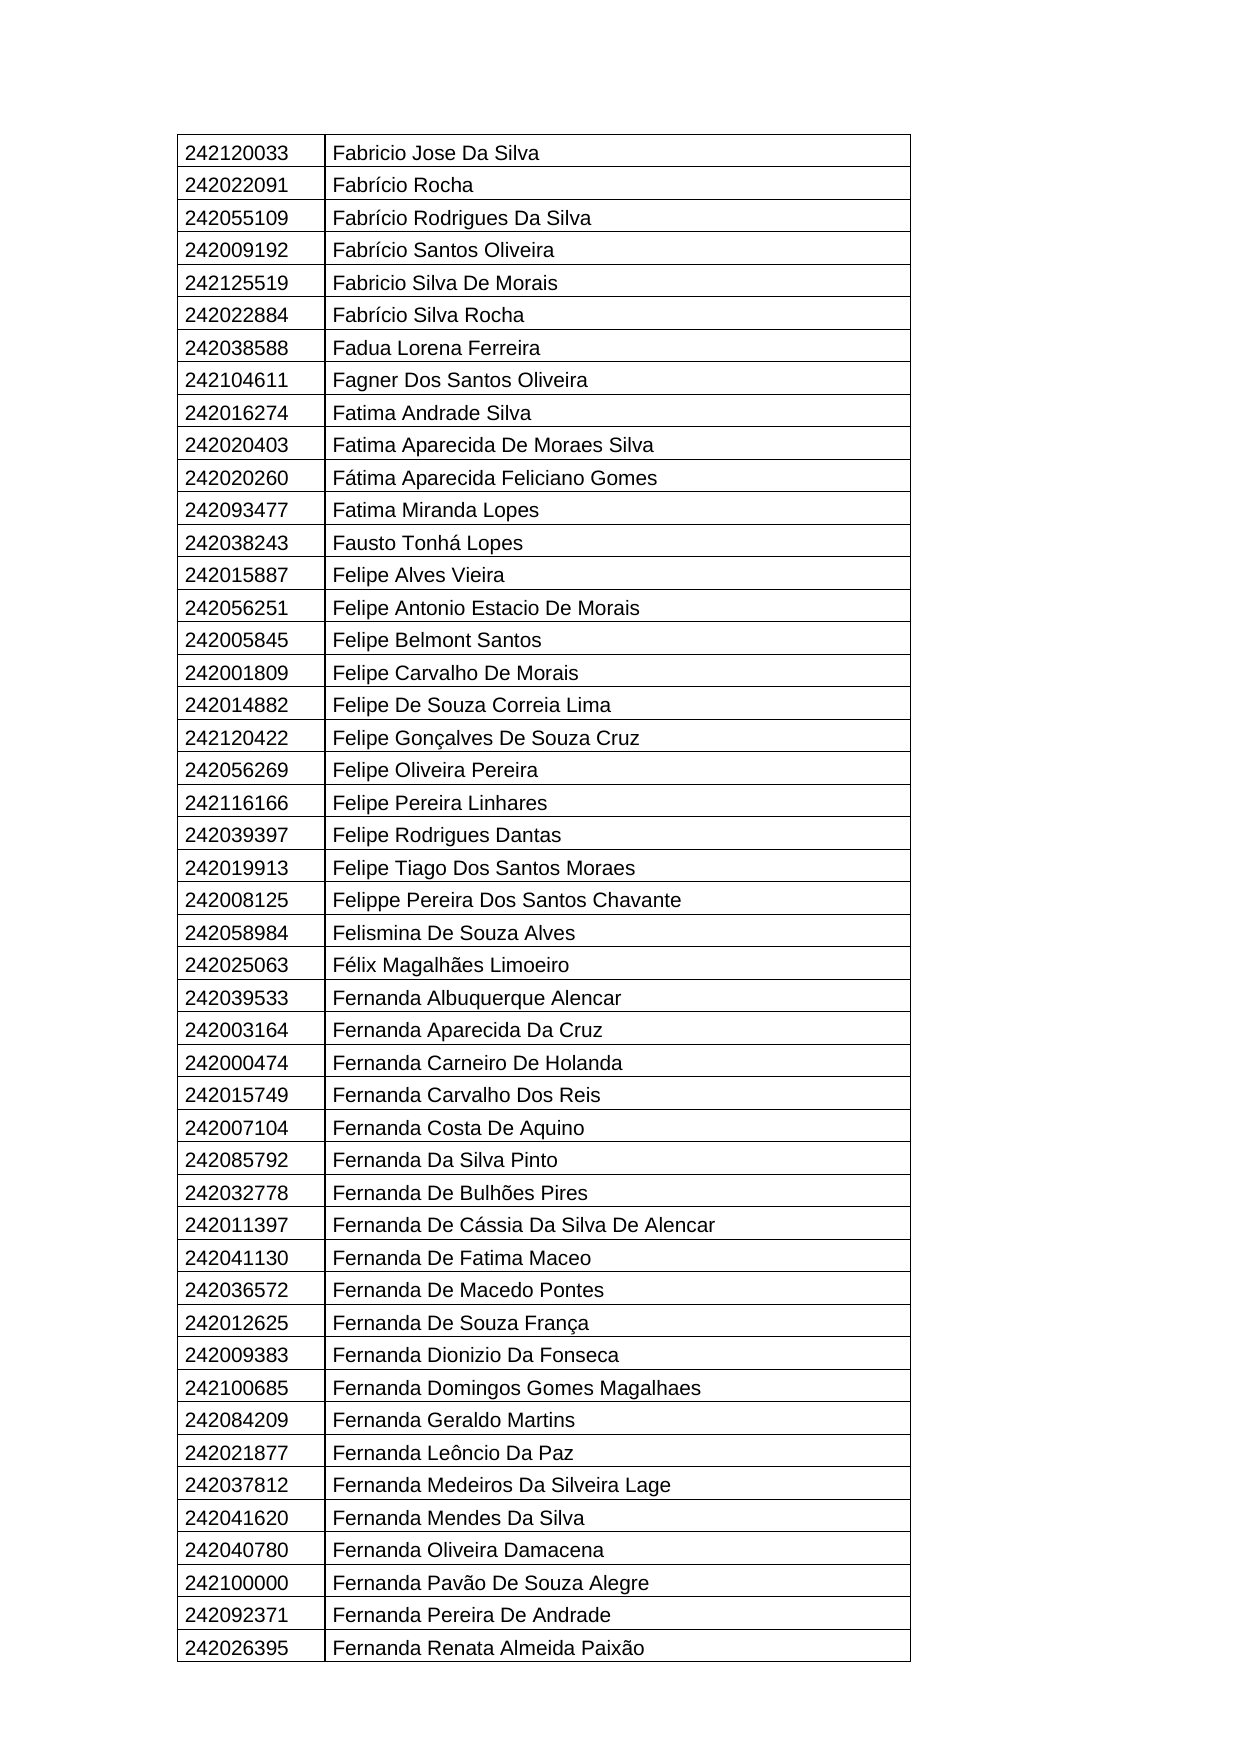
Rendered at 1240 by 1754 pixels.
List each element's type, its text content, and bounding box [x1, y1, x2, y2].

table_cell 242001809 [178, 655, 324, 686]
table_cell Felippe Pereira Dos Santos Chavante [326, 882, 910, 913]
table_cell 242039533 [178, 980, 324, 1011]
table_cell 242026395 [178, 1630, 324, 1661]
table_cell Fatima Andrade Silva [326, 395, 910, 426]
table_cell Felipe Rodrigues Dantas [326, 817, 910, 848]
table_cell Fatima Miranda Lopes [326, 492, 910, 523]
table_cell Fernanda Domingos Gomes Magalhaes [326, 1370, 910, 1401]
table_cell Fernanda Leôncio Da Paz [326, 1435, 910, 1466]
table_cell 242125519 [178, 265, 324, 296]
table_cell 242120422 [178, 720, 324, 751]
table_cell 242020260 [178, 460, 324, 491]
table_cell Fernanda Carneiro De Holanda [326, 1045, 910, 1076]
table_cell Fernanda Mendes Da Silva [326, 1500, 910, 1531]
table_cell Fabrício Rodrigues Da Silva [326, 200, 910, 231]
table_cell Felipe Alves Vieira [326, 557, 910, 588]
table_cell 242025063 [178, 947, 324, 978]
table_cell 242104611 [178, 362, 324, 393]
table_cell Fernanda De Macedo Pontes [326, 1272, 910, 1303]
table_cell Felipe Tiago Dos Santos Moraes [326, 850, 910, 881]
table_cell 242037812 [178, 1467, 324, 1498]
table_cell Fernanda De Souza França [326, 1305, 910, 1336]
table_cell 242022884 [178, 297, 324, 328]
table_cell Fernanda De Bulhões Pires [326, 1175, 910, 1206]
table_cell Fatima Aparecida De Moraes Silva [326, 427, 910, 458]
table_cell Fernanda Aparecida Da Cruz [326, 1012, 910, 1043]
table_cell 242022091 [178, 167, 324, 198]
table_cell 242116166 [178, 785, 324, 816]
table_cell 242092371 [178, 1597, 324, 1628]
table_cell Fátima Aparecida Feliciano Gomes [326, 460, 910, 491]
table_cell 242041130 [178, 1240, 324, 1271]
table_cell 242032778 [178, 1175, 324, 1206]
table_cell 242100685 [178, 1370, 324, 1401]
table_cell Fabricio Silva De Morais [326, 265, 910, 296]
table_cell 242009383 [178, 1337, 324, 1368]
table_cell Felipe Pereira Linhares [326, 785, 910, 816]
table_cell Fernanda Oliveira Damacena [326, 1532, 910, 1563]
table_cell Fadua Lorena Ferreira [326, 330, 910, 361]
table_cell Fausto Tonhá Lopes [326, 525, 910, 556]
table_cell 242120033 [178, 135, 324, 166]
table_cell 242040780 [178, 1532, 324, 1563]
table_cell 242056269 [178, 752, 324, 783]
table_cell 242005845 [178, 622, 324, 653]
table_cell Fabrício Santos Oliveira [326, 232, 910, 263]
table_cell 242058984 [178, 915, 324, 946]
table_cell 242000474 [178, 1045, 324, 1076]
table_cell 242100000 [178, 1565, 324, 1596]
table_cell 242038243 [178, 525, 324, 556]
table_cell 242056251 [178, 590, 324, 621]
table_cell Fernanda Costa De Aquino [326, 1110, 910, 1141]
table_cell Fernanda Da Silva Pinto [326, 1142, 910, 1173]
table_cell Fernanda Pavão De Souza Alegre [326, 1565, 910, 1596]
table_cell 242055109 [178, 200, 324, 231]
table_cell Felipe Antonio Estacio De Morais [326, 590, 910, 621]
table_cell Fernanda Dionizio Da Fonseca [326, 1337, 910, 1368]
table_cell 242093477 [178, 492, 324, 523]
table_cell Fagner Dos Santos Oliveira [326, 362, 910, 393]
table_cell 242016274 [178, 395, 324, 426]
table_cell Fabrício Rocha [326, 167, 910, 198]
table_cell 242084209 [178, 1402, 324, 1433]
table_cell Fernanda Medeiros Da Silveira Lage [326, 1467, 910, 1498]
table_cell Fernanda Renata Almeida Paixão [326, 1630, 910, 1661]
table_cell 242041620 [178, 1500, 324, 1531]
table_cell 242014882 [178, 687, 324, 718]
table_cell Felipe De Souza Correia Lima [326, 687, 910, 718]
table_cell 242020403 [178, 427, 324, 458]
table_cell Fernanda De Fatima Maceo [326, 1240, 910, 1271]
table_cell 242039397 [178, 817, 324, 848]
table_cell Fernanda Albuquerque Alencar [326, 980, 910, 1011]
table_cell Fabrício Silva Rocha [326, 297, 910, 328]
table_cell Fernanda Pereira De Andrade [326, 1597, 910, 1628]
table_cell 242085792 [178, 1142, 324, 1173]
table_cell 242012625 [178, 1305, 324, 1336]
table_cell Fernanda De Cássia Da Silva De Alencar [326, 1207, 910, 1238]
table_cell 242008125 [178, 882, 324, 913]
table_cell Felipe Belmont Santos [326, 622, 910, 653]
table_cell 242003164 [178, 1012, 324, 1043]
table_cell 242038588 [178, 330, 324, 361]
table_cell Félix Magalhães Limoeiro [326, 947, 910, 978]
table_cell Felipe Carvalho De Morais [326, 655, 910, 686]
table_cell Fernanda Geraldo Martins [326, 1402, 910, 1433]
table_cell 242036572 [178, 1272, 324, 1303]
table_cell 242019913 [178, 850, 324, 881]
table_cell Felipe Oliveira Pereira [326, 752, 910, 783]
table_cell Felismina De Souza Alves [326, 915, 910, 946]
table_cell Fabricio Jose Da Silva [326, 135, 910, 166]
table_cell 242015887 [178, 557, 324, 588]
table_cell 242015749 [178, 1077, 324, 1108]
table_cell Fernanda Carvalho Dos Reis [326, 1077, 910, 1108]
table_cell Felipe Gonçalves De Souza Cruz [326, 720, 910, 751]
table_cell 242011397 [178, 1207, 324, 1238]
table_cell 242021877 [178, 1435, 324, 1466]
table_cell 242009192 [178, 232, 324, 263]
table_cell 242007104 [178, 1110, 324, 1141]
